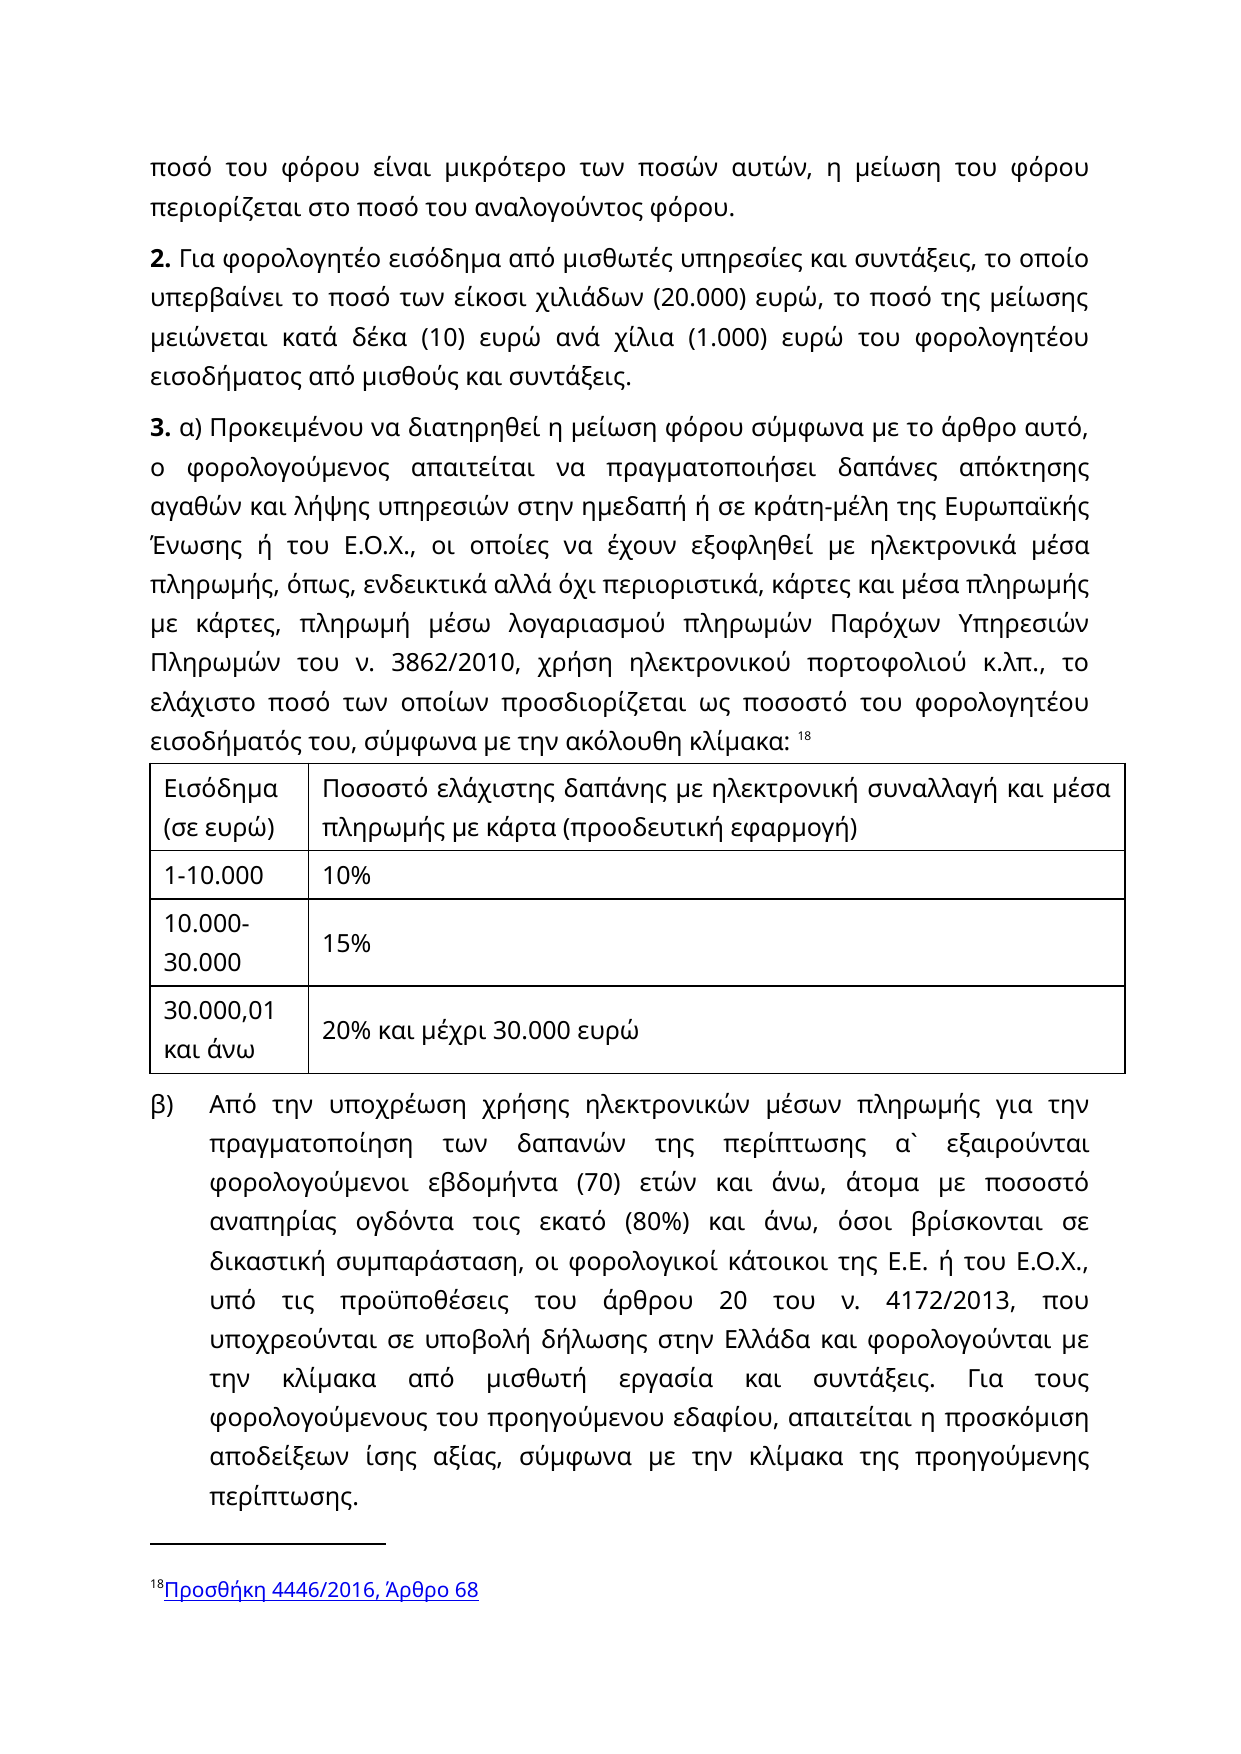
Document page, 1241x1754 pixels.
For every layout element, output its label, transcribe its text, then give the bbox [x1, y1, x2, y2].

table_cell 1-10.000 [151, 851, 308, 898]
text Προσθήκη 4446/2016, Άρθρο 68 [150, 1576, 1090, 1604]
table_cell 20% και μέχρι 30.000 ευρώ [309, 987, 1124, 1072]
table_cell 15% [309, 900, 1124, 985]
table_cell 10% [309, 851, 1124, 898]
list β) Από την υποχρέωση χρήσης ηλεκτρονικών μέσων πληρωμής για την πραγματοποίηση των δαπανών της περίπτωσης α` εξαιρούνται φορολογούμενοι εβδομήντα (70) ετών και άνω, άτομα με ποσοστό αναπηρίας ογδόντα τοις εκατό (80%) και άνω, όσοι βρίσκονται σε δικαστική συμπαράσταση, οι φορολογικοί κάτοικοι της Ε.Ε. ή του Ε.Ο.Χ., υπό τις προϋποθέσεις του άρθρου 20 του ν. 4172/2013, που υποχρεούνται σε υποβολή δήλωσης στην Ελλάδα και φορολογούνται με την κλίμακα από μισθωτή εργασία και συντάξεις. Για τους φορολογούμενους του προηγούμενου εδαφίου, απαιτείται η προσκόμιση αποδείξεων ίσης αξίας, σύμφωνα με την κλίμακα της προηγούμενης περίπτωσης. [150, 1087, 1090, 1512]
text ποσό του φόρου είναι μικρότερο των ποσών αυτών, η μείωση του φόρου περιορίζεται στο ποσό του αναλογούντος φόρου. [150, 150, 1090, 223]
table_header Εισόδημα (σε ευρώ) [151, 764, 308, 850]
table_header Ποσοστό ελάχιστης δαπάνης με ηλεκτρονική συναλλαγή και μέσα πληρωμής με κάρτα (προοδευτική εφαρμογή) [309, 764, 1124, 850]
table_cell 10.000-30.000 [151, 900, 308, 985]
text 3. α) Προκειμένου να διατηρηθεί η μείωση φόρου σύμφωνα με το άρθρο αυτό, ο φορολογούμενος απαιτείται να πραγματοποιήσει δαπάνες απόκτησης αγαθών και λήψης υπηρεσιών στην ημεδαπή ή σε κράτη-μέλη της Ευρωπαϊκής Ένωσης ή του Ε.Ο.Χ., οι οποίες να έχουν εξοφληθεί με ηλεκτρονικά μέσα πληρωμής, όπως, ενδεικτικά αλλά όχι περιοριστικά, κάρτες και μέσα πληρωμής με κάρτες, πληρωμή μέσω λογαριασμού πληρωμών Παρόχων Υπηρεσιών Πληρωμών του ν. 3862/2010, χρήση ηλεκτρονικού πορτοφολιού κ.λπ., το ελάχιστο ποσό των οποίων προσδιορίζεται ως ποσοστό του φορολογητέου εισοδήματός του, σύμφωνα με την ακόλουθη κλίμακα: [150, 410, 1090, 757]
table_cell 30.000,01 και άνω [151, 987, 308, 1072]
text 2. Για φορολογητέο εισόδημα από μισθωτές υπηρεσίες και συντάξεις, το οποίο υπερβαίνει το ποσό των είκοσι χιλιάδων (20.000) ευρώ, το ποσό της μείωσης μειώνεται κατά δέκα (10) ευρώ ανά χίλια (1.000) ευρώ του φορολογητέου εισοδήματος από μισθούς και συντάξεις. [150, 241, 1090, 392]
